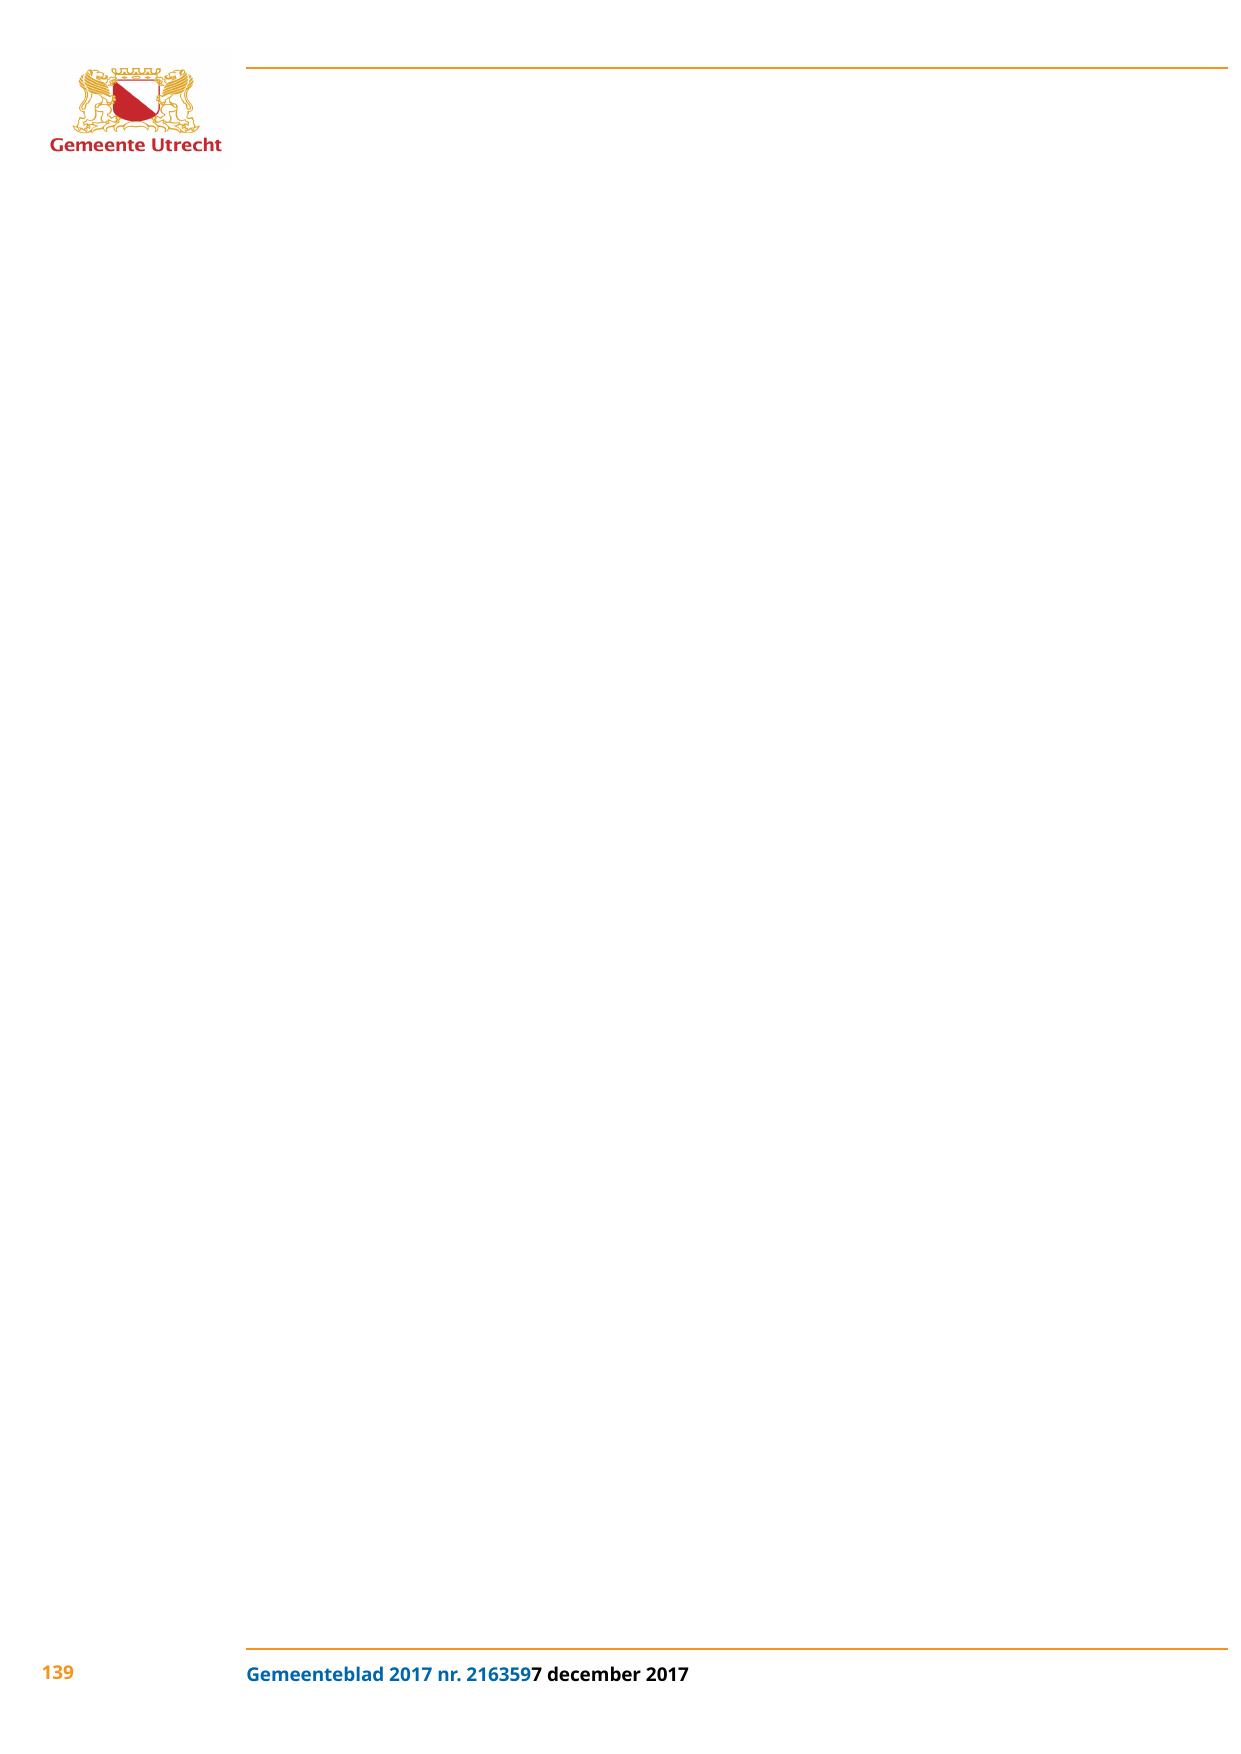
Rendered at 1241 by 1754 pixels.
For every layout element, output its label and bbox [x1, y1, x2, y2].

picture [41, 47, 231, 172]
